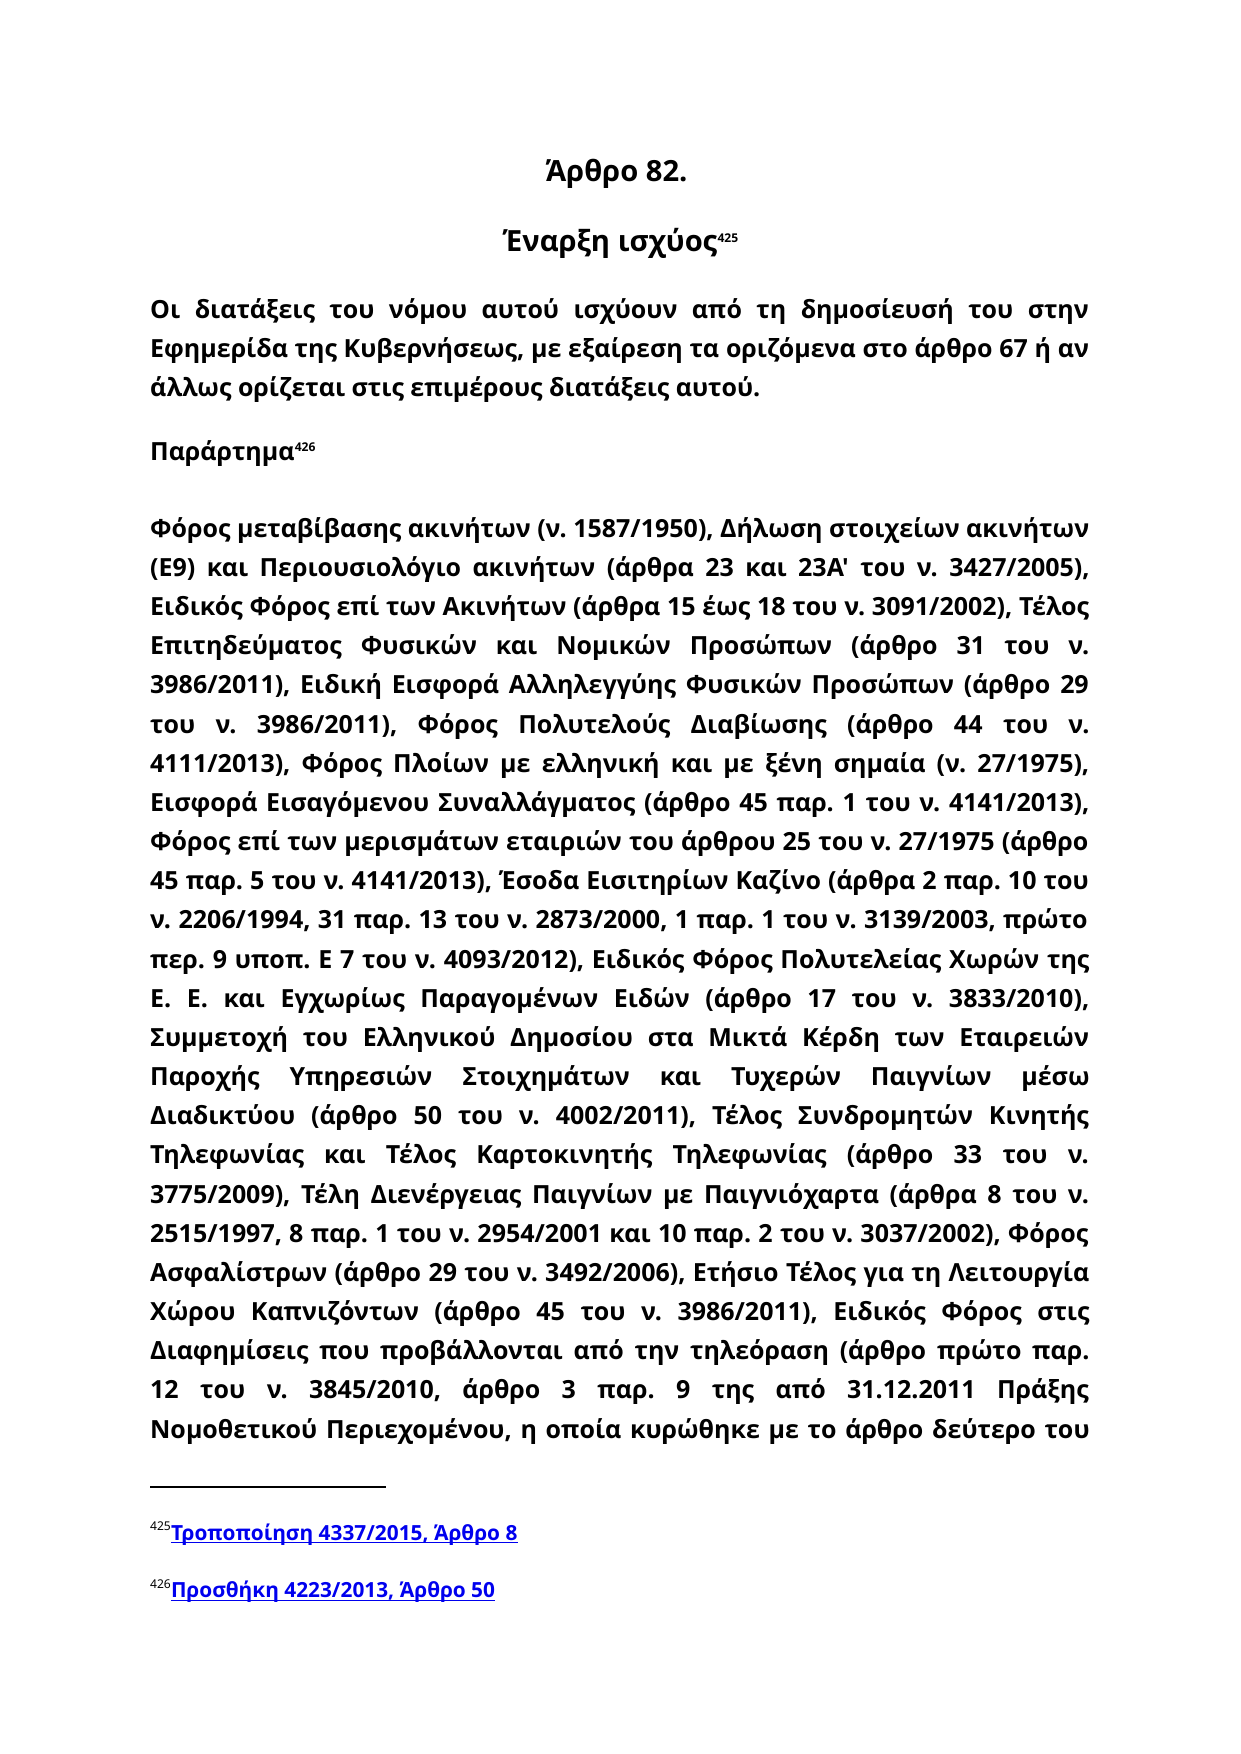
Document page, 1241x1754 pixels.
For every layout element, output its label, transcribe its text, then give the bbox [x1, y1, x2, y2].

text Προσθήκη 4223/2013, Άρθρο 50 [150, 1576, 1090, 1604]
text Φόρος μεταβίβασης ακινήτων (ν. 1587/1950), Δήλωση στοιχείων ακινήτων (Ε9) και Περιουσιολόγιο ακινήτων (άρθρα 23 και 23Α' του ν. 3427/2005), Ειδικός Φόρος επί των Ακινήτων (άρθρα 15 έως 18 του ν. 3091/2002), Τέλος Επιτηδεύματος Φυσικών και Νομικών Προσώπων (άρθρο 31 του ν. 3986/2011), Ειδική Εισφορά Αλληλεγγύης Φυσικών Προσώπων (άρθρο 29 του ν. 3986/2011), Φόρος Πολυτελούς Διαβίωσης (άρθρο 44 του ν. 4111/2013), Φόρος Πλοίων με ελληνική και με ξένη σημαία (ν. 27/1975), Εισφορά Εισαγόμενου Συναλλάγματος (άρθρο 45 παρ. 1 του ν. 4141/2013), Φόρος επί των μερισμάτων εταιριών του άρθρου 25 του ν. 27/1975 (άρθρο 45 παρ. 5 του ν. 4141/2013), Έσοδα Εισιτηρίων Καζίνο (άρθρα 2 παρ. 10 του ν. 2206/1994, 31 παρ. 13 του ν. 2873/2000, 1 παρ. 1 του ν. 3139/2003, πρώτο περ. 9 υποπ. Ε 7 του ν. 4093/2012), Ειδικός Φόρος Πολυτελείας Χωρών της Ε. Ε. και Εγχωρίως Παραγομένων Ειδών (άρθρο 17 του ν. 3833/2010), Συμμετοχή του Ελληνικού Δημοσίου στα Μικτά Κέρδη των Εταιρειών Παροχής Υπηρεσιών Στοιχημάτων και Τυχερών Παιγνίων μέσω Διαδικτύου (άρθρο 50 του ν. 4002/2011), Τέλος Συνδρομητών Κινητής Τηλεφωνίας και Τέλος Καρτοκινητής Τηλεφωνίας (άρθρο 33 του ν. 3775/2009), Τέλη Διενέργειας Παιγνίων με Παιγνιόχαρτα (άρθρα 8 του ν. 2515/1997, 8 παρ. 1 του ν. 2954/2001 και 10 παρ. 2 του ν. 3037/2002), Φόρος Ασφαλίστρων (άρθρο 29 του ν. 3492/2006), Ετήσιο Τέλος για τη Λειτουργία Χώρου Καπνιζόντων (άρθρο 45 του ν. 3986/2011), Ειδικός Φόρος στις Διαφημίσεις που προβάλλονται από την τηλεόραση (άρθρο πρώτο παρ. 12 του ν. 3845/2010, άρθρο 3 παρ. 9 της από 31.12.2011 Πράξης Νομοθετικού Περιεχομένου, η οποία κυρώθηκε με το άρθρο δεύτερο του [150, 510, 1090, 1445]
title Παράρτημα [150, 434, 1090, 468]
text Οι διατάξεις του νόμου αυτού ισχύουν από τη δημοσίευσή του στην Εφημερίδα της Κυβερνήσεως, με εξαίρεση τα οριζόμενα στο άρθρο 67 ή αν άλλως ορίζεται στις επιμέρους διατάξεις αυτού. [150, 291, 1090, 404]
subtitle Έναρξη ισχύος [150, 221, 1090, 260]
text Τροποποίηση 4337/2015, Άρθρο 8 [150, 1518, 1090, 1546]
subtitle Άρθρο 82. [150, 150, 1090, 190]
